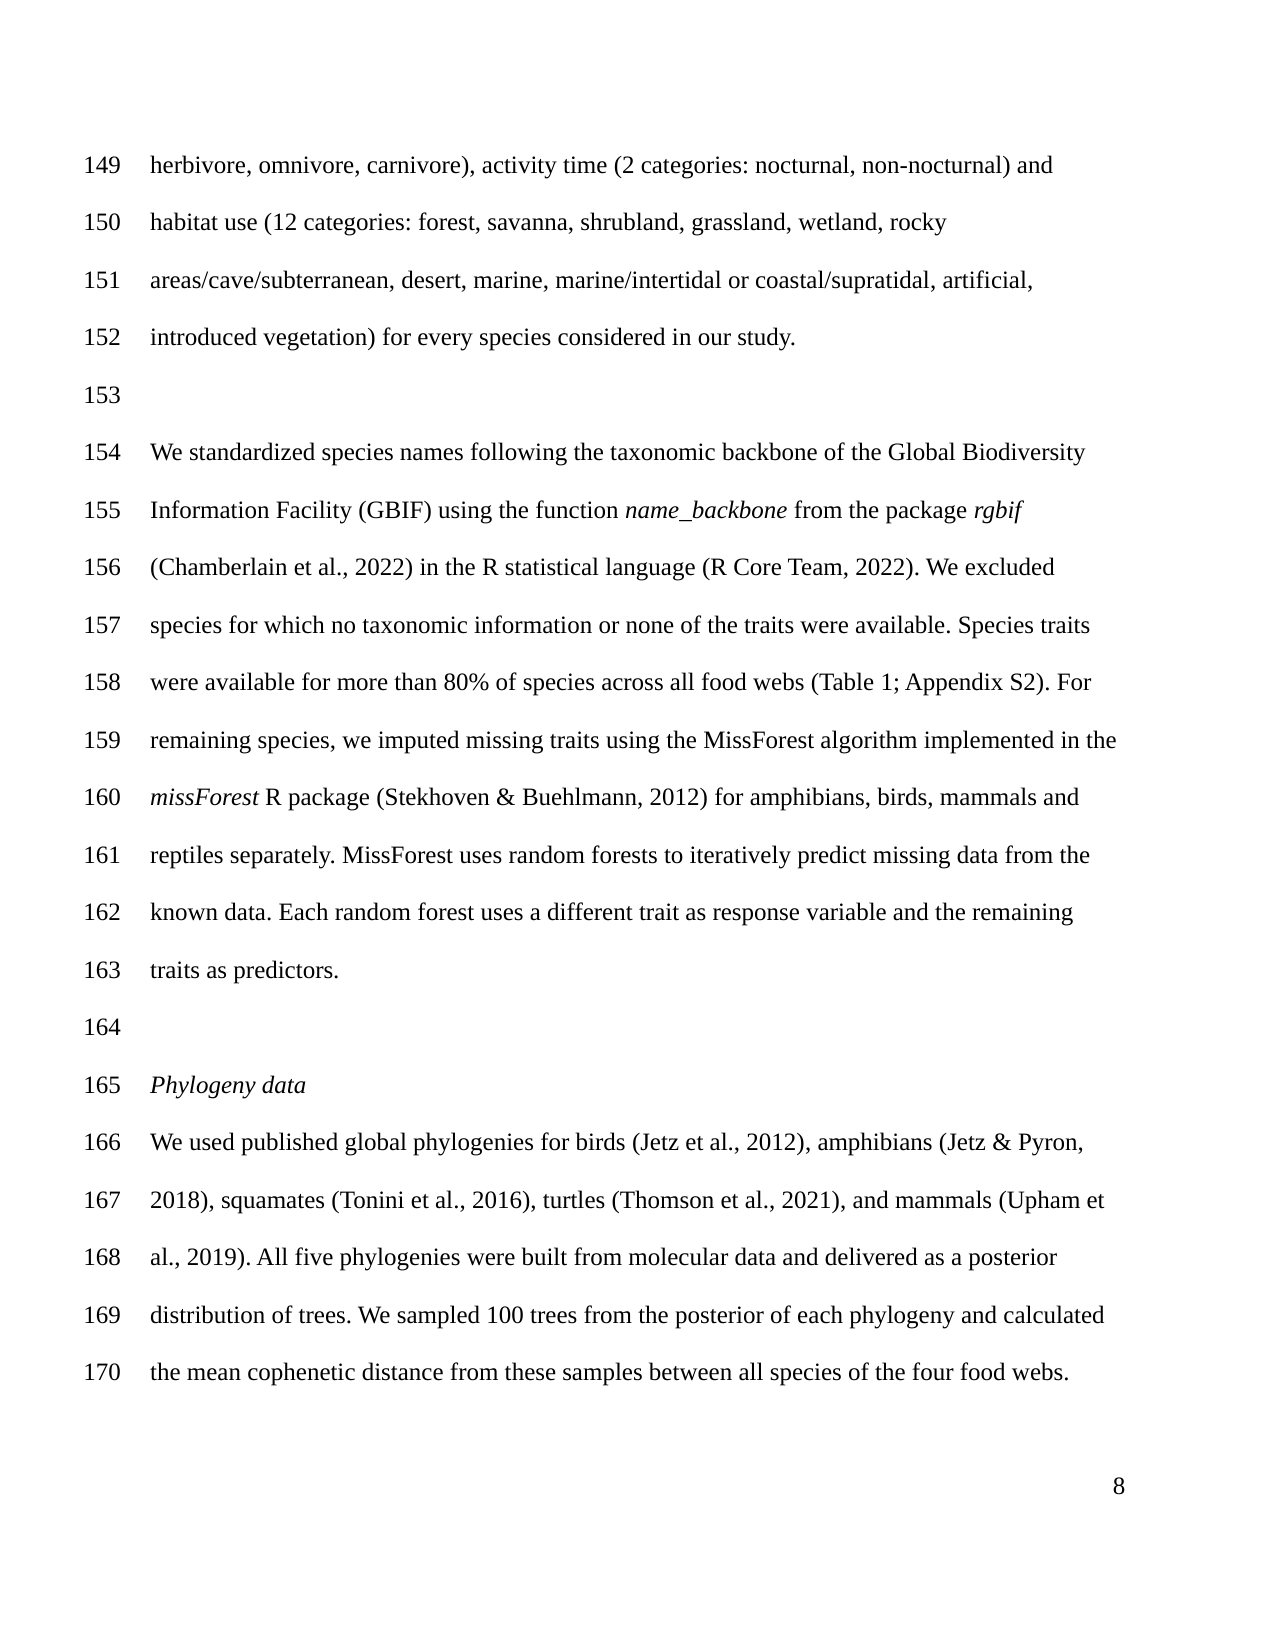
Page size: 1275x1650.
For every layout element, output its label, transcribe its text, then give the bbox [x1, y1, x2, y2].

text herbivore, omnivore, carnivore), activity time (2 categories: nocturnal, non-nocturnal) and habitat use (12 categories: forest, savanna, shrubland, grassland, wetland, rocky areas/cave/subterranean, desert, marine, marine/intertidal or coastal/supratidal, artificial, introduced vegetation) for every species considered in our study. [150, 150, 1125, 351]
text We standardized species names following the taxonomic backbone of the Global Biodiversity Information Facility (GBIF) using the function name_backbone from the package rgbif (Chamberlain et al., 2022) in the R statistical language (R Core Team, 2022). We excluded species for which no taxonomic information or none of the traits were available. Species traits were available for more than 80% of species across all food webs (Table 1; Appendix S2). For remaining species, we imputed missing traits using the MissForest algorithm implemented in the missForest R package (Stekhoven & Buehlmann, 2012) for amphibians, birds, mammals and reptiles separately. MissForest uses random forests to iteratively predict missing data from the known data. Each random forest uses a different trait as response variable and the remaining traits as predictors. [150, 437, 1125, 984]
text Phylogeny data [150, 1070, 1125, 1099]
text We used published global phylogenies for birds (Jetz et al., 2012), amphibians (Jetz & Pyron, 2018), squamates (Tonini et al., 2016), turtles (Thomson et al., 2021), and mammals (Upham et al., 2019). All five phylogenies were built from molecular data and delivered as a posterior distribution of trees. We sampled 100 trees from the posterior of each phylogeny and calculated the mean cophenetic distance from these samples between all species of the four food webs. [150, 1127, 1125, 1386]
